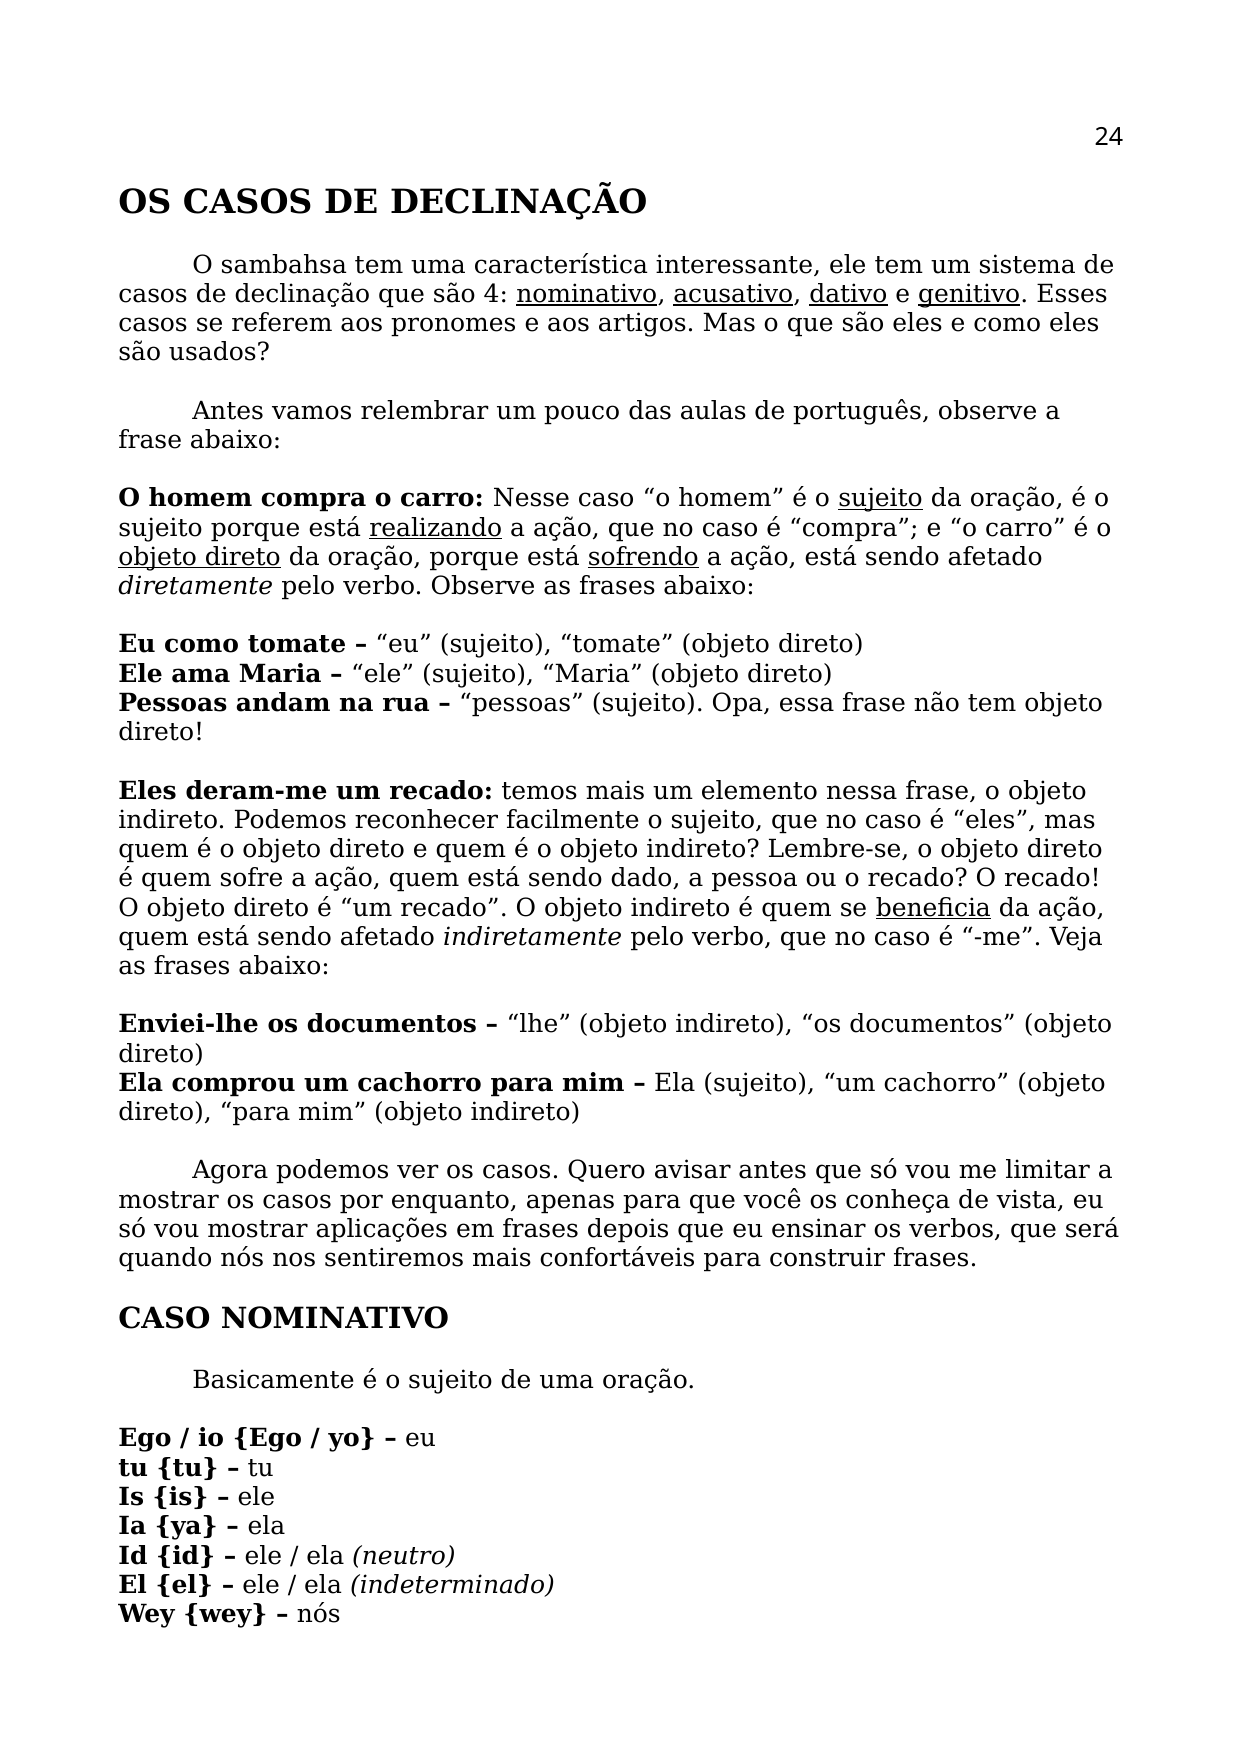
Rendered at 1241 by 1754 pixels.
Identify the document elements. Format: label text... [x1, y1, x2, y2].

subtitle OS CASOS DE DECLINAÇÃO [118, 182, 1123, 221]
text Basicamente é o sujeito de uma oração. [118, 1365, 1123, 1394]
text Eu como tomate – “eu” (sujeito), “tomate” (objeto direto) [118, 629, 1123, 659]
text Is {is} – ele [118, 1482, 1123, 1511]
text Eles deram-me um recado: temos mais um elemento nessa frase, o objeto indireto. Podemos reconhecer facilmente o sujeito, que no caso é “eles”, mas quem é o objeto direto e quem é o objeto indireto? Lembre-se, o objeto direto é quem sofre a ação, quem está sendo dado, a pessoa ou o recado? O recado! O objeto direto é “um recado”. O objeto indireto é quem se beneficia da ação, quem está sendo afetado indiretamente pelo verbo, que no caso é “-me”. Veja as frases abaixo: [118, 776, 1123, 980]
subtitle CASO NOMINATIVO [118, 1301, 1123, 1336]
text Agora podemos ver os casos. Quero avisar antes que só vou me limitar a mostrar os casos por enquanto, apenas para que você os conheça de vista, eu só vou mostrar aplicações em frases depois que eu ensinar os verbos, que será quando nós nos sentiremos mais confortáveis para construir frases. [118, 1156, 1123, 1272]
text O sambahsa tem uma característica interessante, ele tem um sistema de casos de declinação que são 4: nominativo, acusativo, dativo e genitivo. Esses casos se referem aos pronomes e aos artigos. Mas o que são eles e como eles são usados? [118, 250, 1123, 367]
text Ele ama Maria – “ele” (sujeito), “Maria” (objeto direto) [118, 659, 1123, 688]
text Id {id} – ele / ela (neutro) [118, 1541, 1123, 1570]
text Enviei-lhe os documentos – “lhe” (objeto indireto), “os documentos” (objeto direto) [118, 1009, 1123, 1068]
text Wey {wey} – nós [118, 1599, 1123, 1629]
text Ego / io {Ego / yo} – eu [118, 1423, 1123, 1453]
text Ela comprou um cachorro para mim – Ela (sujeito), “um cachorro” (objeto direto), “para mim” (objeto indireto) [118, 1068, 1123, 1126]
text Antes vamos relembrar um pouco das aulas de português, observe a frase abaixo: [118, 396, 1123, 454]
text Ia {ya} – ela [118, 1511, 1123, 1541]
text Pessoas andam na rua – “pessoas” (sujeito). Opa, essa frase não tem objeto direto! [118, 688, 1123, 747]
text O homem compra o carro: Nesse caso “o homem” é o sujeito da oração, é o sujeito porque está realizando a ação, que no caso é “compra”; e “o carro” é o objeto direto da oração, porque está sofrendo a ação, está sendo afetado diretamente pelo verbo. Observe as frases abaixo: [118, 483, 1123, 600]
text tu {tu} – tu [118, 1453, 1123, 1482]
text El {el} – ele / ela (indeterminado) [118, 1570, 1123, 1599]
